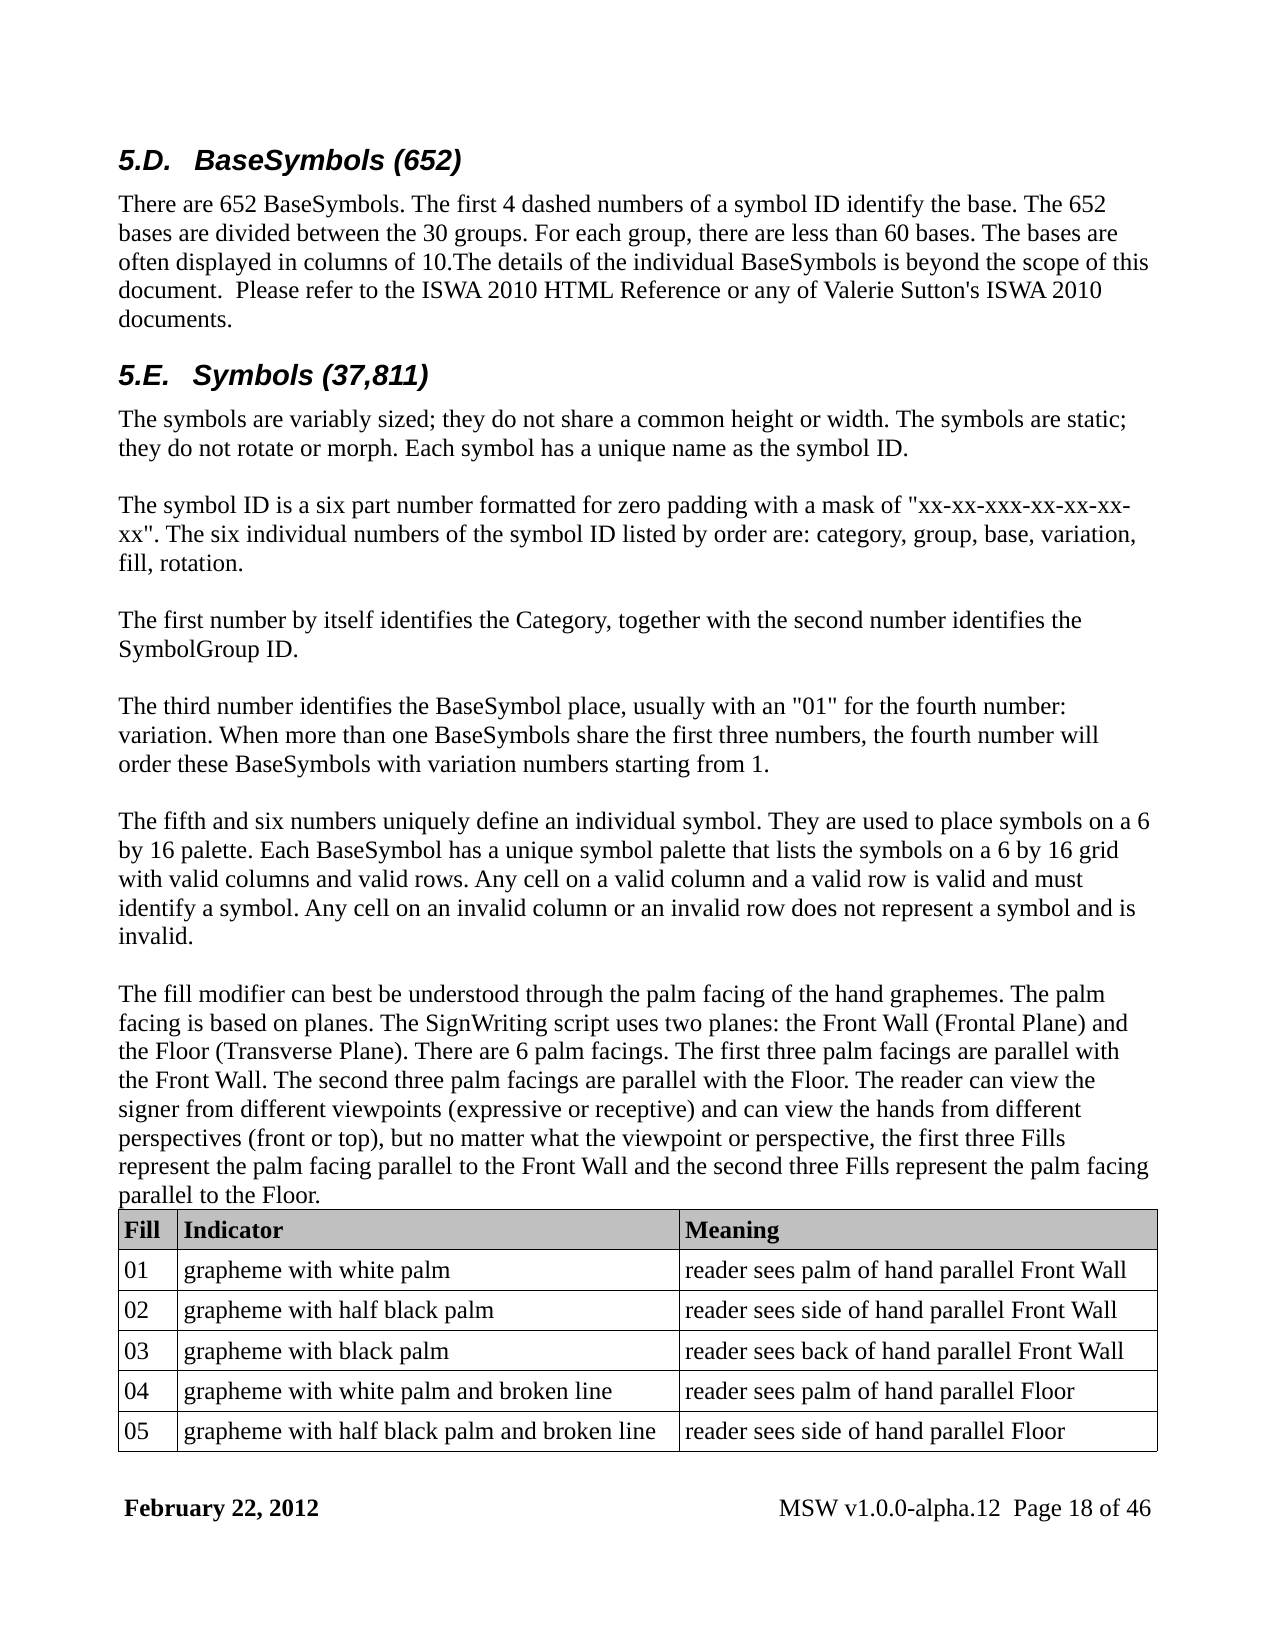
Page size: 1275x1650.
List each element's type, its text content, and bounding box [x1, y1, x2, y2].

table_cell reader sees palm of hand parallel Front Wall [680, 1250, 1157, 1289]
table_cell grapheme with white palm and broken line [178, 1371, 679, 1411]
text The first number by itself identifies the Category, together with the second number identifies the SymbolGroup ID. [118, 605, 1157, 663]
table_cell grapheme with black palm [178, 1331, 679, 1370]
text The symbols are variably sized; they do not share a common height or width. The symbols are static; they do not rotate or morph. Each symbol has a unique name as the symbol ID. [118, 404, 1157, 461]
text There are 652 BaseSymbols. The first 4 dashed numbers of a symbol ID identify the base. The 652 bases are divided between the 30 groups. For each group, there are less than 60 bases. The bases are often displayed in columns of 10.The details of the individual BaseSymbols is beyond the scope of this document. Please refer to the ISWA 2010 HTML Reference or any of Valerie Sutton's ISWA 2010 documents. [118, 189, 1157, 333]
table_header Indicator [178, 1210, 679, 1249]
table_cell 01 [119, 1250, 177, 1289]
table_header Fill [119, 1210, 177, 1249]
text The fill modifier can best be understood through the palm facing of the hand graphemes. The palm facing is based on planes. The SignWriting script uses two planes: the Front Wall (Frontal Plane) and the Floor (Transverse Plane). There are 6 palm facings. The first three palm facings are parallel with the Front Wall. The second three palm facings are parallel with the Floor. The reader can view the signer from different viewpoints (expressive or receptive) and can view the hands from different perspectives (front or top), but no matter what the viewpoint or perspective, the first three Fills represent the palm facing parallel to the Front Wall and the second three Fills represent the palm facing parallel to the Floor. [118, 979, 1157, 1209]
table_cell 03 [119, 1331, 177, 1370]
table_cell grapheme with half black palm [178, 1291, 679, 1330]
table_cell 04 [119, 1371, 177, 1411]
subtitle Symbols (37,811) [118, 358, 1157, 391]
table_header Meaning [680, 1210, 1157, 1249]
table_cell 05 [119, 1412, 177, 1451]
table_cell reader sees back of hand parallel Front Wall [680, 1331, 1157, 1370]
table_cell reader sees side of hand parallel Front Wall [680, 1291, 1157, 1330]
table_cell grapheme with white palm [178, 1250, 679, 1289]
subtitle BaseSymbols (652) [118, 143, 1157, 177]
table_cell reader sees side of hand parallel Floor [680, 1412, 1157, 1451]
text The third number identifies the BaseSymbol place, usually with an "01" for the fourth number: variation. When more than one BaseSymbols share the first three numbers, the fourth number will order these BaseSymbols with variation numbers starting from 1. [118, 691, 1157, 778]
text The symbol ID is a six part number formatted for zero padding with a mask of "xx-xx-xxx-xx-xx-xx-xx". The six individual numbers of the symbol ID listed by order are: category, group, base, variation, fill, rotation. [118, 490, 1157, 576]
table_cell reader sees palm of hand parallel Floor [680, 1371, 1157, 1411]
table_cell 02 [119, 1291, 177, 1330]
text The fifth and six numbers uniquely define an individual symbol. They are used to place symbols on a 6 by 16 palette. Each BaseSymbol has a unique symbol palette that lists the symbols on a 6 by 16 grid with valid columns and valid rows. Any cell on a valid column and a valid row is valid and must identify a symbol. Any cell on an invalid column or an invalid row does not represent a symbol and is invalid. [118, 806, 1157, 950]
table_cell grapheme with half black palm and broken line [178, 1412, 679, 1451]
